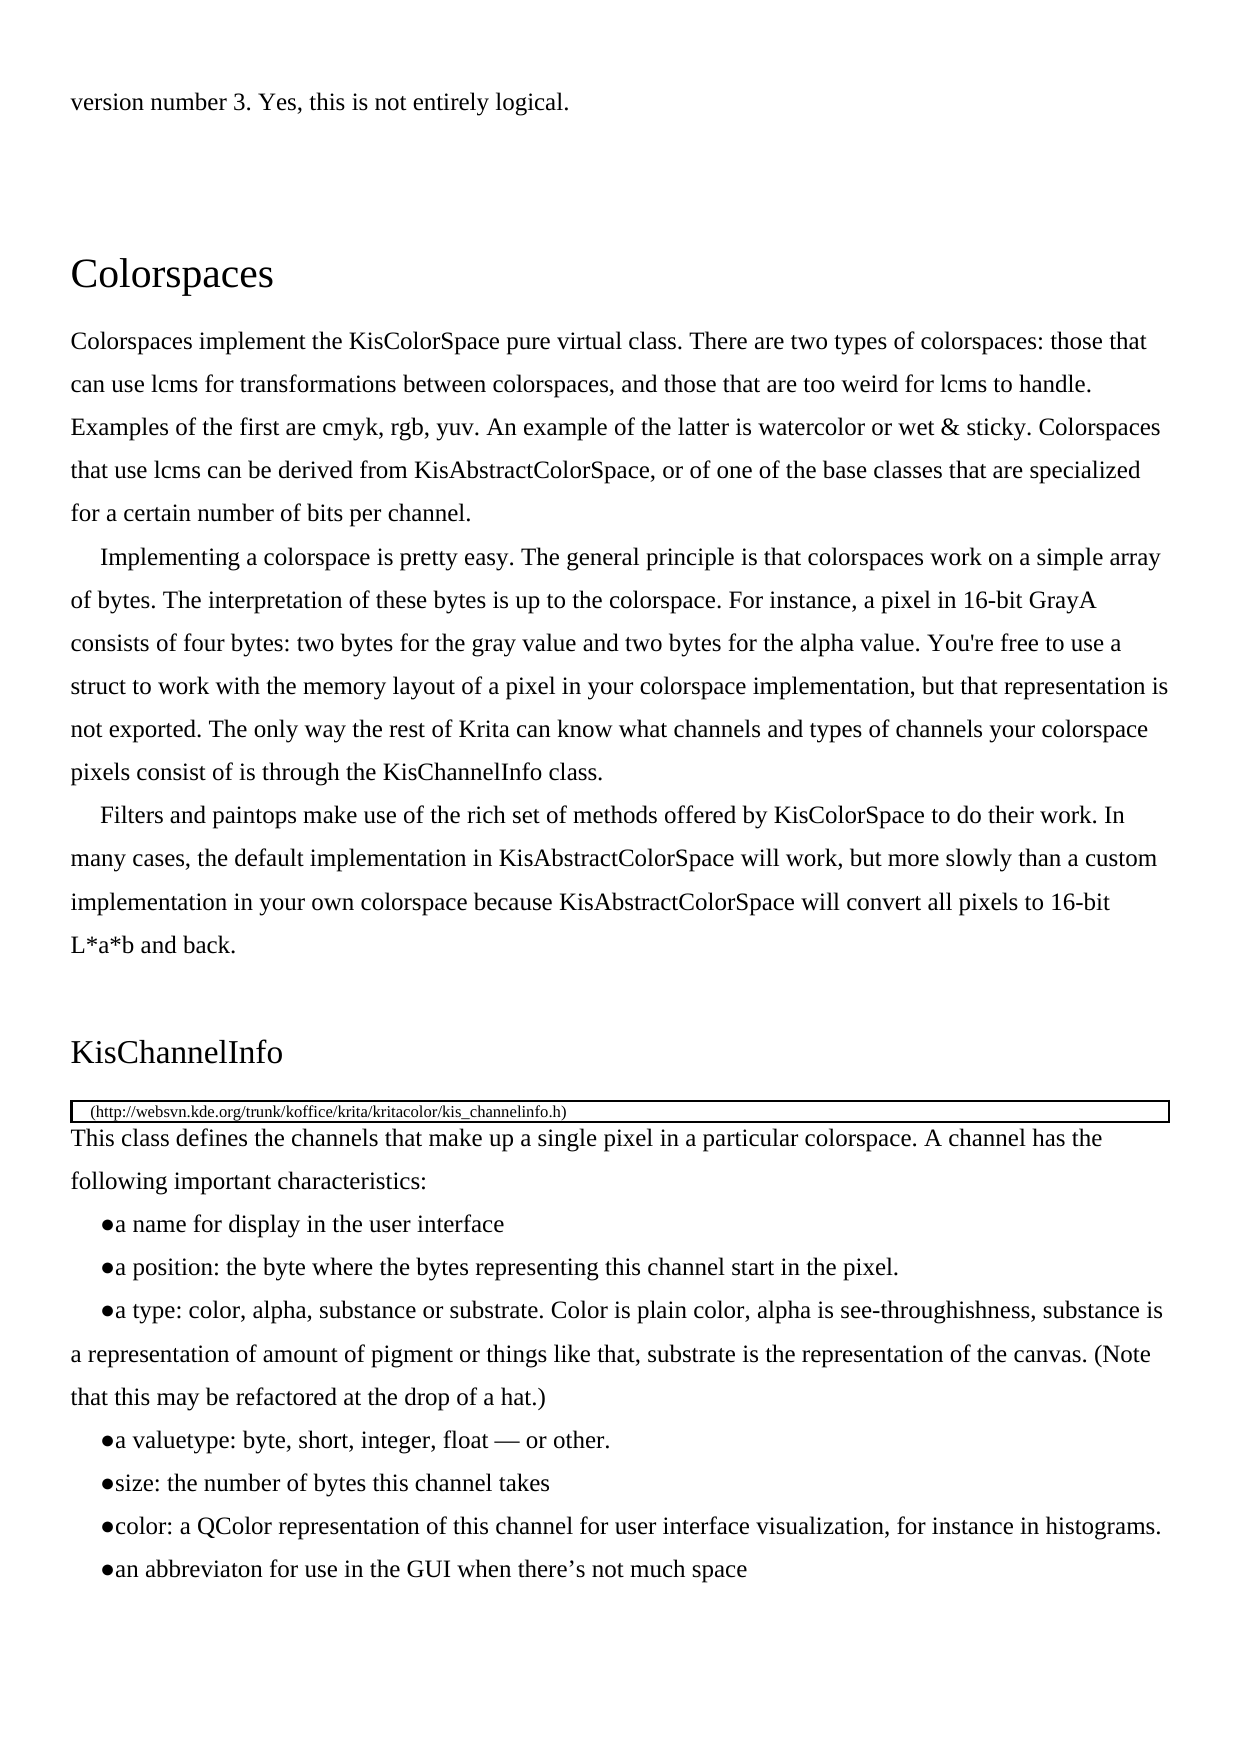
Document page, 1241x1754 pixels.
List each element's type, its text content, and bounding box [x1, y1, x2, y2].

text Colorspaces implement the KisColorSpace pure virtual class. There are two types of colorspaces: those that can use lcms for transformations between colorspaces, and those that are too weird for lcms to handle. Examples of the first are cmyk, rgb, yuv. An example of the latter is watercolor or wet & sticky. Colorspaces that use lcms can be derived from KisAbstractColorSpace, or of one of the base classes that are specialized for a certain number of bits per channel. [70, 326, 1170, 527]
text Filters and paintops make use of the rich set of methods offered by KisColorSpace to do their work. In many cases, the default implementation in KisAbstractColorSpace will work, but more slowly than a custom implementation in your own colorspace because KisAbstractColorSpace will convert all pixels to 16-bit L*a*b and back. [70, 800, 1170, 958]
text a valuetype: byte, short, integer, float — or other. [70, 1425, 1170, 1454]
text a type: color, alpha, substance or substrate. Color is plain color, alpha is see-throughishness, substance is a representation of amount of pigment or things like that, substrate is the representation of the canvas. (Note that this may be refactored at the drop of a hat.) [70, 1296, 1170, 1411]
text color: a QColor representation of this channel for user interface visualization, for instance in histograms. [70, 1511, 1170, 1540]
text a name for display in the user interface [70, 1209, 1170, 1238]
text size: the number of bytes this channel takes [70, 1468, 1170, 1497]
subtitle 3.1.KisChannelInfo [70, 1032, 1170, 1070]
text a position: the byte where the bytes representing this channel start in the pixel. [70, 1252, 1170, 1281]
subtitle 3.Colorspaces [70, 249, 1170, 297]
text Implementing a colorspace is pretty easy. The general principle is that colorspaces work on a simple array of bytes. The interpretation of these bytes is up to the colorspace. For instance, a pixel in 16-bit GrayA consists of four bytes: two bytes for the gray value and two bytes for the alpha value. You're free to use a struct to work with the memory layout of a pixel in your colorspace implementation, but that representation is not exported. The only way the rest of Krita can know what channels and types of channels your colorspace pixels consist of is through the KisChannelInfo class. [70, 542, 1170, 786]
text This class defines the channels that make up a single pixel in a particular colorspace. A channel has the following important characteristics: [70, 1123, 1170, 1195]
text version number 3. Yes, this is not entirely logical. [70, 87, 1170, 116]
text (http://websvn.kde.org/trunk/koffice/krita/kritacolor/kis_channelinfo.h) [73, 1102, 1168, 1121]
text an abbreviaton for use in the GUI when there’s not much space [70, 1554, 1170, 1583]
